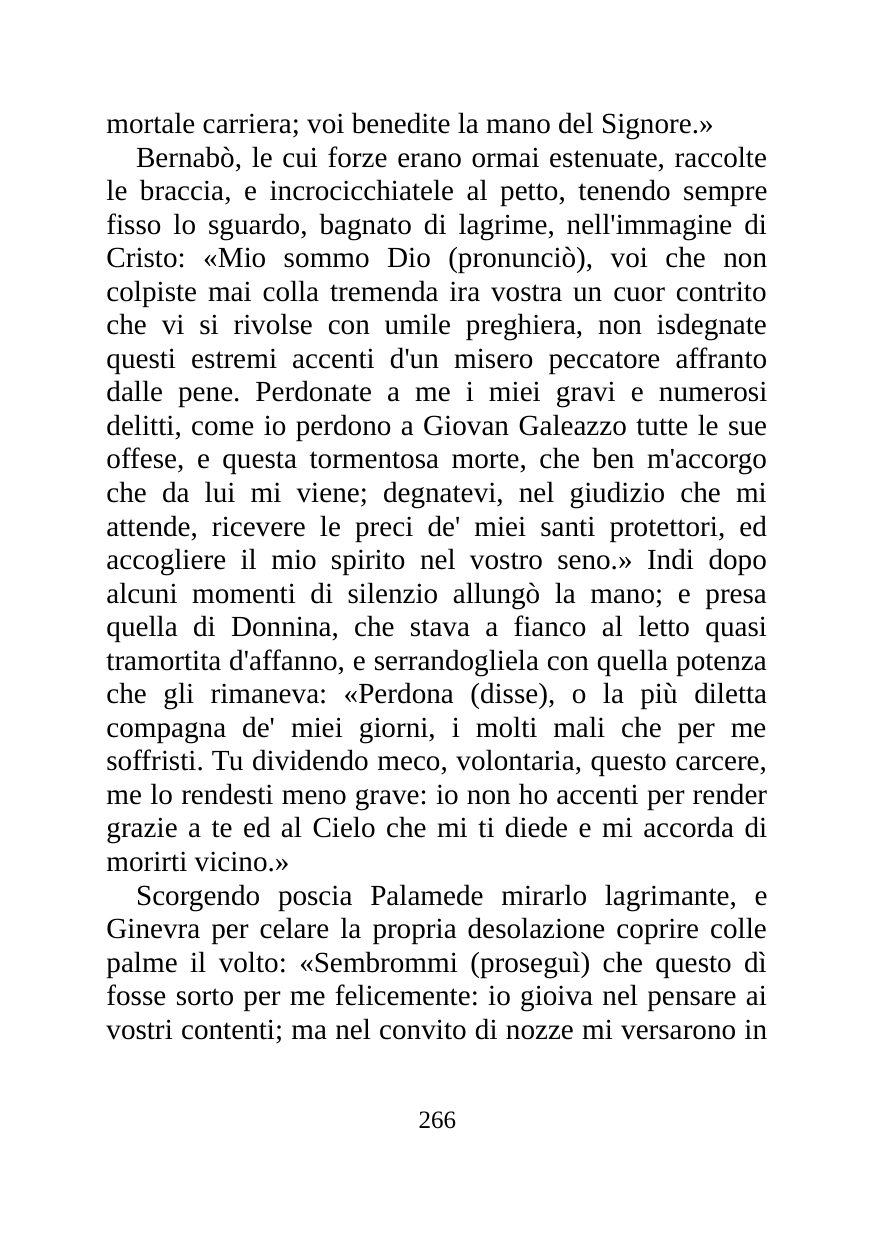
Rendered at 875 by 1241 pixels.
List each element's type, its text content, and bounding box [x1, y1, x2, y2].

text Scorgendo poscia Palamede mirarlo lagrimante, e Ginevra per celare la propria desolazione coprire colle palme il volto: «Sembrommi (proseguì) che questo dì fosse sorto per me felicemente: io gioiva nel pensare ai vostri contenti; ma nel convito di nozze mi versarono in [106, 878, 768, 1045]
text Bernabò, le cui forze erano ormai estenuate, raccolte le braccia, e incrocicchiatele al petto, tenendo sempre fisso lo sguardo, bagnato di lagrime, nell'immagine di Cristo: «Mio sommo Dio (pronunciò), voi che non colpiste mai colla tremenda ira vostra un cuor contrito che vi si rivolse con umile preghiera, non isdegnate questi estremi accenti d'un misero peccatore affranto dalle pene. Perdonate a me i miei gravi e numerosi delitti, come io perdono a Giovan Galeazzo tutte le sue offese, e questa tormentosa morte, che ben m'accorgo che da lui mi viene; degnatevi, nel giudizio che mi attende, ricevere le preci de' miei santi protettori, ed accogliere il mio spirito nel vostro seno.» Indi dopo alcuni momenti di silenzio allungò la mano; e presa quella di Donnina, che stava a fianco al letto quasi tramortita d'affanno, e serrandogliela con quella potenza che gli rimaneva: «Perdona (disse), o la più diletta compagna de' miei giorni, i molti mali che per me soffristi. Tu dividendo meco, volontaria, questo carcere, me lo rendesti meno grave: io non ho accenti per render grazie a te ed al Cielo che mi ti diede e mi accorda di morirti vicino.» [106, 140, 768, 878]
text mortale carriera; voi benedite la mano del Signore.» [106, 106, 768, 140]
